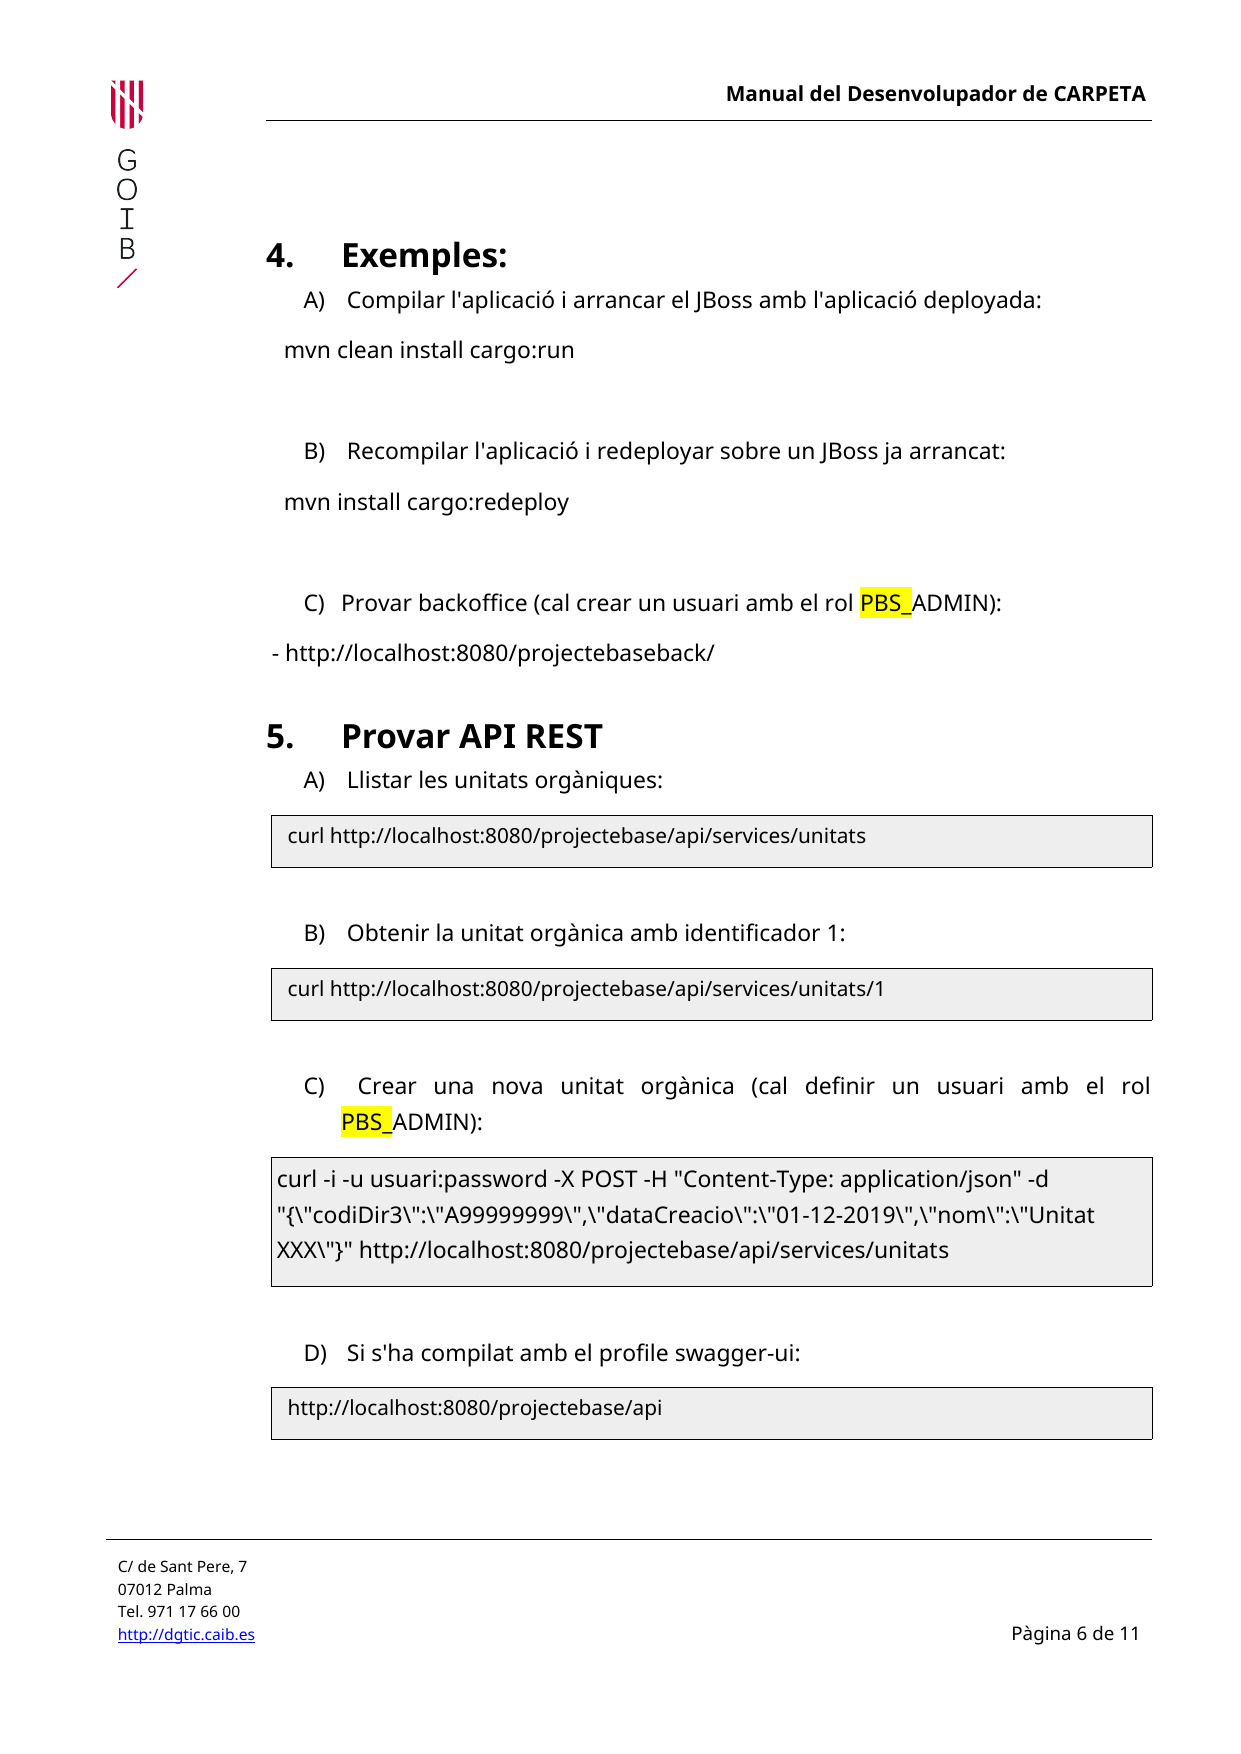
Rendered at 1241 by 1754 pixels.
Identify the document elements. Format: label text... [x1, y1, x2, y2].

table_header curl -i -u usuari:password -X POST -H "Content-Type: application/json" -d "{\"codiDir3\":\"A99999999\",\"dataCreacio\":\"01-12-2019\",\"nom\":\"Unitat XXX\"}" http://localhost:8080/projectebase/api/services/unitats [272, 1158, 1152, 1286]
table_header curl http://localhost:8080/projectebase/api/services/unitats/1 [272, 969, 1152, 1020]
subtitle Exemples: [266, 232, 1152, 277]
list Obtenir la unitat orgànica amb identificador 1: [303, 917, 1152, 949]
list Compilar l'aplicació i arrancar el JBoss amb l'aplicació deployada: [303, 284, 1152, 315]
subtitle Provar API REST [266, 713, 1152, 758]
list Llistar les unitats orgàniques: [303, 764, 1152, 796]
picture [82, 57, 172, 319]
table_header http://localhost:8080/projectebase/api [272, 1388, 1152, 1439]
text mvn install cargo:redeploy [266, 486, 1152, 517]
text mvn clean install cargo:run [266, 334, 1152, 365]
text - http://localhost:8080/projectebaseback/ [266, 637, 1152, 668]
list Provar backoffice (cal crear un usuari amb el rol PBS_ADMIN): [303, 587, 1152, 618]
list Si s'ha compilat amb el profile swagger-ui: [303, 1337, 1152, 1368]
table_header curl http://localhost:8080/projectebase/api/services/unitats [272, 816, 1152, 867]
list Crear una nova unitat orgànica (cal definir un usuari amb el rol PBS_ADMIN): [303, 1070, 1152, 1137]
list Recompilar l'aplicació i redeployar sobre un JBoss ja arrancat: [303, 435, 1152, 466]
